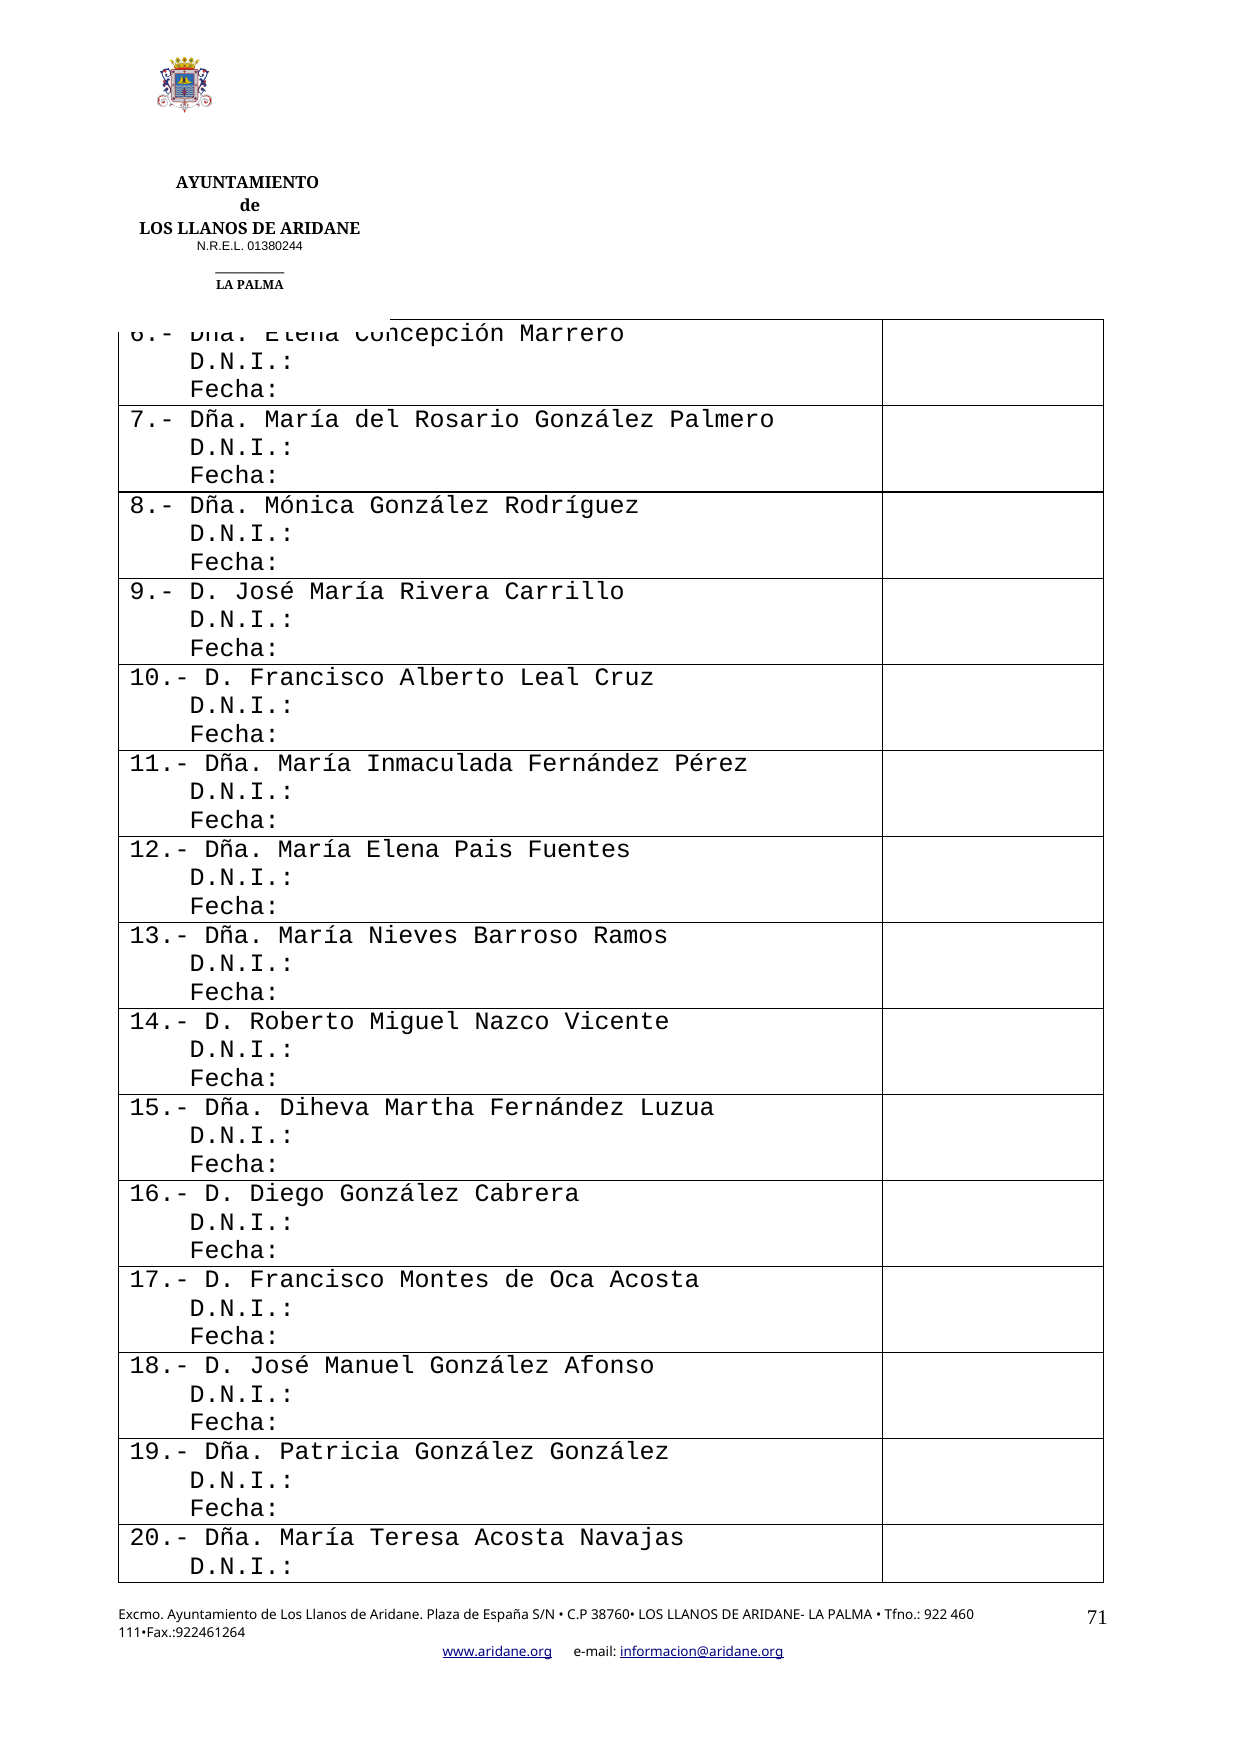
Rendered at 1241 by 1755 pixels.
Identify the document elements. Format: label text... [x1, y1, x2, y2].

table_cell 15.- Dña. Diheva Martha Fernández Luzua D.N.I.: Fecha: [119, 1095, 882, 1180]
table_cell [883, 493, 1103, 577]
table_cell 14.- D. Roberto Miguel Nazco Vicente D.N.I.: Fecha: [119, 1009, 882, 1094]
table_cell [883, 406, 1103, 491]
table_cell 11.- Dña. María Inmaculada Fernández Pérez D.N.I.: Fecha: [119, 751, 882, 836]
table_cell [883, 1353, 1103, 1438]
table_cell 7.- Dña. María del Rosario González Palmero D.N.I.: Fecha: [119, 406, 882, 491]
table_cell 8.- Dña. Mónica González Rodríguez D.N.I.: Fecha: [119, 493, 882, 577]
table_cell 17.- D. Francisco Montes de Oca Acosta D.N.I.: Fecha: [119, 1267, 882, 1352]
table_cell 20.- Dña. María Teresa Acosta Navajas D.N.I.: [119, 1525, 882, 1582]
table_cell [883, 751, 1103, 836]
table_cell 6.- Dña. Elena Concepción Marrero D.N.I.: Fecha: [119, 320, 882, 405]
table_cell [883, 1525, 1103, 1582]
table_cell 16.- D. Diego González Cabrera D.N.I.: Fecha: [119, 1181, 882, 1266]
table_cell [883, 1267, 1103, 1352]
table_cell [883, 1181, 1103, 1266]
table_cell [883, 837, 1103, 922]
table_cell 13.- Dña. María Nieves Barroso Ramos D.N.I.: Fecha: [119, 923, 882, 1008]
table_cell [883, 923, 1103, 1008]
table_cell [883, 665, 1103, 749]
table_cell 12.- Dña. María Elena Pais Fuentes D.N.I.: Fecha: [119, 837, 882, 922]
table_cell 9.- D. José María Rivera Carrillo D.N.I.: Fecha: [119, 579, 882, 663]
table_cell 19.- Dña. Patricia González González D.N.I.: Fecha: [119, 1439, 882, 1524]
table_cell [883, 579, 1103, 663]
table_cell [883, 1095, 1103, 1180]
table_cell 10.- D. Francisco Alberto Leal Cruz D.N.I.: Fecha: [119, 665, 882, 749]
table_cell [883, 1009, 1103, 1094]
table_cell 18.- D. José Manuel González Afonso D.N.I.: Fecha: [119, 1353, 882, 1438]
table_cell [883, 1439, 1103, 1524]
table_cell [883, 320, 1103, 405]
